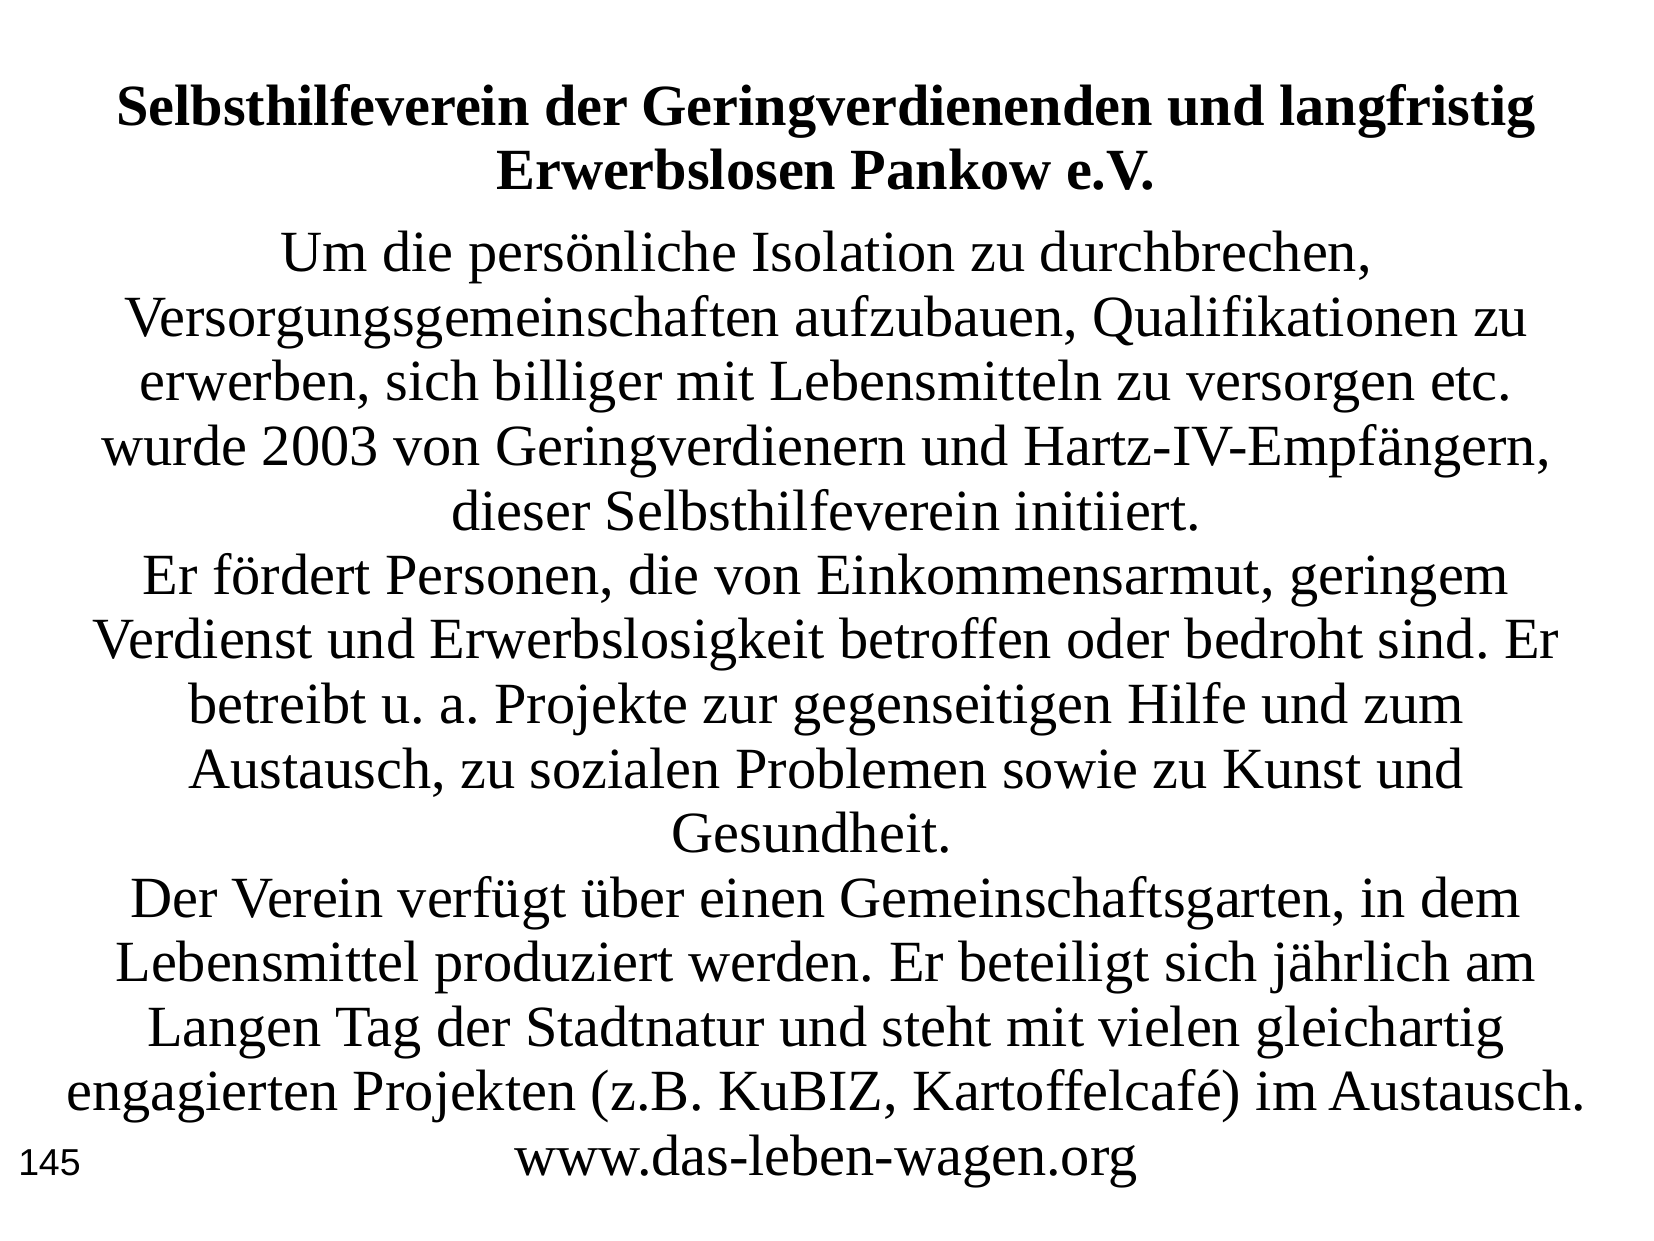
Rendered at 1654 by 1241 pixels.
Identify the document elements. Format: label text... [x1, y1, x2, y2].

text_box Selbsthilfeverein der Geringverdienenden und langfristig Erwerbslosen Pankow e.V. Um die persönliche Isolation zu durchbrechen, Versorgungsgemeinschaften aufzubauen, Qualifikationen zu erwerben, sich billiger mit Lebensmitteln zu versorgen etc. wurde 2003 von Geringverdienern und Hartz-IV-Empfängern, dieser Selbsthilfeverein initiiert. Er fördert Personen, die von Einkommensarmut, geringem Verdienst und Erwerbslosigkeit betroffen oder bedroht sind. Er betreibt u. a. Projekte zur gegenseitigen Hilfe und zum Austausch, zu sozialen Problemen sowie zu Kunst und Gesundheit. Der Verein verfügt über einen Gemeinschaftsgarten, in dem Lebensmittel produziert werden. Er beteiligt sich jährlich am Langen Tag der Stadtnatur und steht mit vielen gleichartig engagierten Projekten (z.B. KuBIZ, Kartoffelcafé) im Austausch. www.das-leben-wagen.org [51, 65, 1602, 1196]
text_box [3, 1133, 221, 1204]
